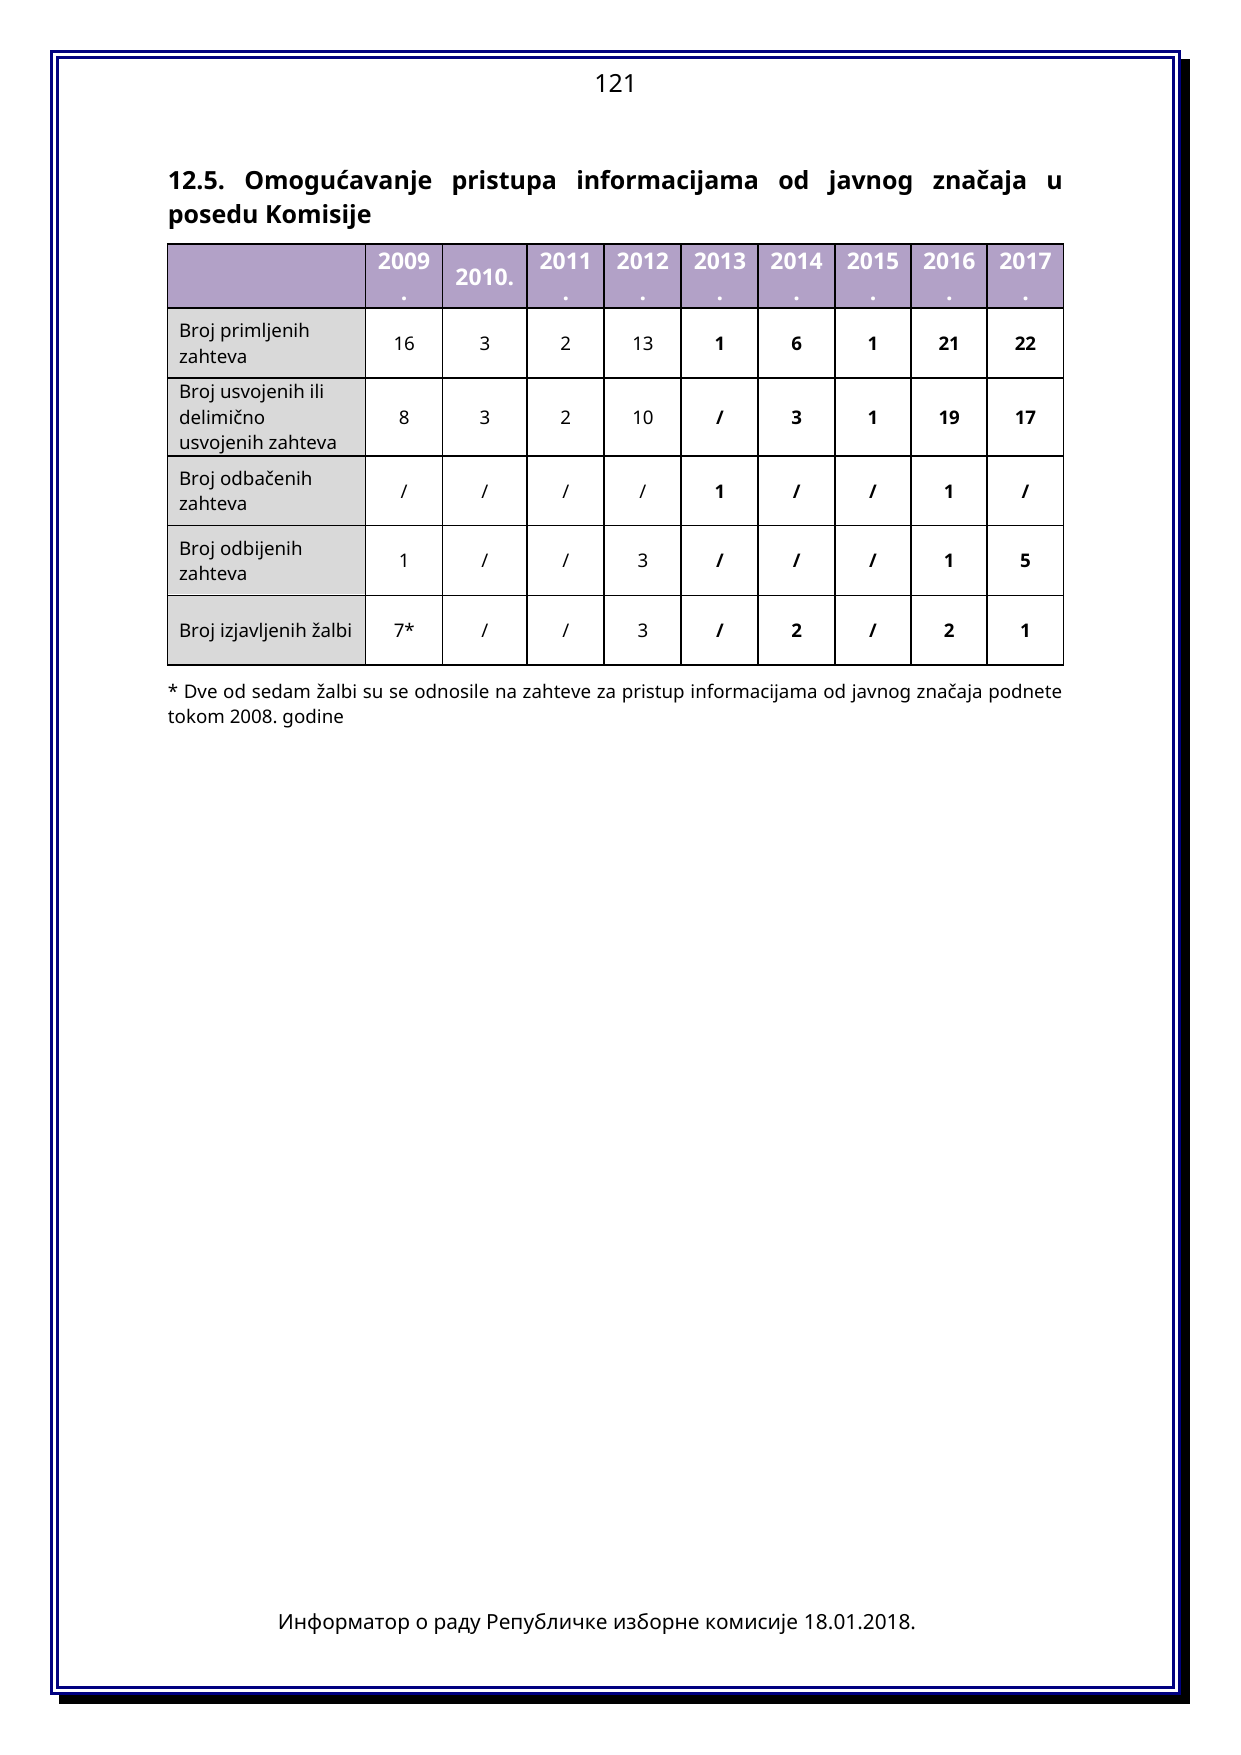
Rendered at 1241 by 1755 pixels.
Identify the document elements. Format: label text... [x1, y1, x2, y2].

table_header 2014. [759, 245, 834, 307]
table_cell / [528, 457, 603, 525]
table_cell / [759, 457, 834, 525]
table_cell / [443, 457, 526, 525]
table_cell / [836, 526, 910, 594]
table_cell 3 [443, 379, 526, 455]
table_cell Broj izjavljenih žalbi [168, 596, 365, 664]
table_cell / [836, 596, 910, 664]
table_cell 6 [759, 309, 834, 377]
table_cell 5 [988, 526, 1063, 594]
table_cell 19 [912, 379, 986, 455]
text * Dve od sedam žalbi su se odnosile na zahteve za pristup informacijama od javnog značaja podnete tokom 2008. godine [168, 678, 1063, 729]
table_cell / [682, 526, 757, 594]
table_cell Broj usvojenih ili delimično usvojenih zahteva [168, 379, 365, 455]
table_cell 2 [528, 379, 603, 455]
table_cell 21 [912, 309, 986, 377]
table_cell 8 [366, 379, 442, 455]
table_cell 7* [366, 596, 442, 664]
table_header 2017. [988, 245, 1063, 307]
table_cell / [759, 526, 834, 594]
table_cell / [988, 457, 1063, 525]
table_header 2010. [443, 245, 526, 307]
table_cell 2 [759, 596, 834, 664]
table_cell / [682, 596, 757, 664]
table_cell 1 [682, 457, 757, 525]
subtitle 12.5. Omogućavanje pristupa informacijama od javnog značaja u posedu Komisije [168, 163, 1063, 231]
table_header 2012. [605, 245, 680, 307]
table_cell Broj odbačenih zahteva [168, 457, 365, 525]
table_cell 1 [836, 309, 910, 377]
table_header 2015. [836, 245, 910, 307]
table_cell 1 [836, 379, 910, 455]
table_cell / [443, 526, 526, 594]
table_cell 2 [528, 309, 603, 377]
table_cell 17 [988, 379, 1063, 455]
table_cell Broj odbijenih zahteva [168, 526, 365, 594]
table_cell 1 [988, 596, 1063, 664]
table_cell / [366, 457, 442, 525]
table_header 2013. [682, 245, 757, 307]
table_cell 3 [605, 596, 680, 664]
table_cell 1 [682, 309, 757, 377]
table_cell 1 [912, 526, 986, 594]
table_header 2011. [528, 245, 603, 307]
table_cell 3 [759, 379, 834, 455]
table_cell / [836, 457, 910, 525]
table_cell Broj primljenih zahteva [168, 309, 365, 377]
table_cell / [443, 596, 526, 664]
table_cell 1 [366, 526, 442, 594]
table_cell / [682, 379, 757, 455]
table_cell / [528, 596, 603, 664]
table_cell 1 [912, 457, 986, 525]
table_cell 10 [605, 379, 680, 455]
table_cell 2 [912, 596, 986, 664]
table_cell 3 [605, 526, 680, 594]
table_header 2009. [366, 245, 442, 307]
table_cell / [528, 526, 603, 594]
table_header 2016. [912, 245, 986, 307]
table_cell 22 [988, 309, 1063, 377]
table_cell 3 [443, 309, 526, 377]
table_cell 13 [605, 309, 680, 377]
table_cell / [605, 457, 680, 525]
table_header [168, 245, 365, 307]
table_cell 16 [366, 309, 442, 377]
